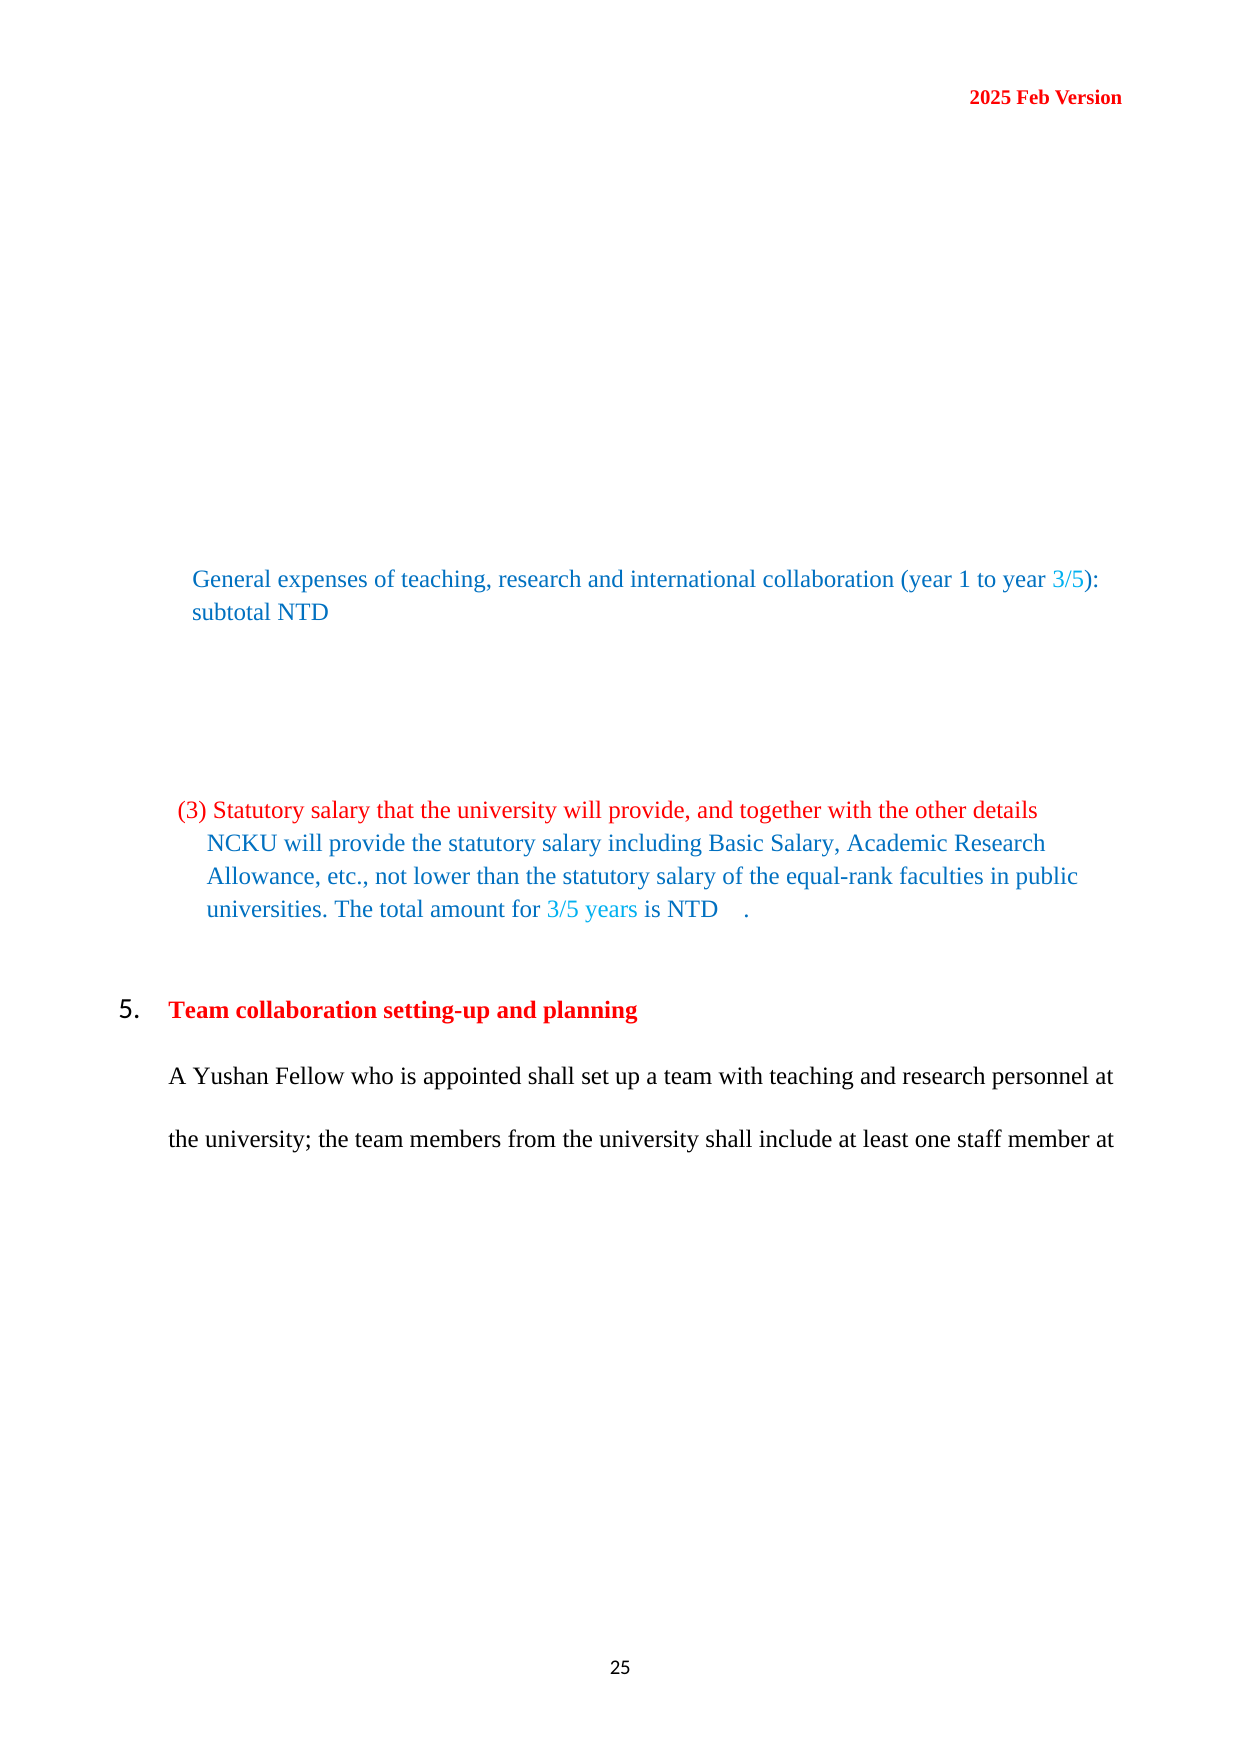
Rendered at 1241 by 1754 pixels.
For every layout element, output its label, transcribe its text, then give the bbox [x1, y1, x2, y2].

text General expenses of teaching, research and international collaboration (year 1 to year 3/5): subtotal NTD [192, 564, 1122, 626]
text A Yushan Fellow who is appointed shall set up a team with teaching and research personnel at the university; the team members from the university shall include at least one staff member at [168, 1034, 1122, 1159]
text NCKU will provide the statutory salary including Basic Salary, Academic Research Allowance, etc., not lower than the statutory salary of the equal-rank faculties in public universities. The total amount for 3/5 years is NTD . [206, 828, 1122, 923]
text (3) Statutory salary that the university will provide, and together with the other details [177, 795, 1122, 824]
list Team collaboration setting-up and planning [118, 966, 1122, 1028]
